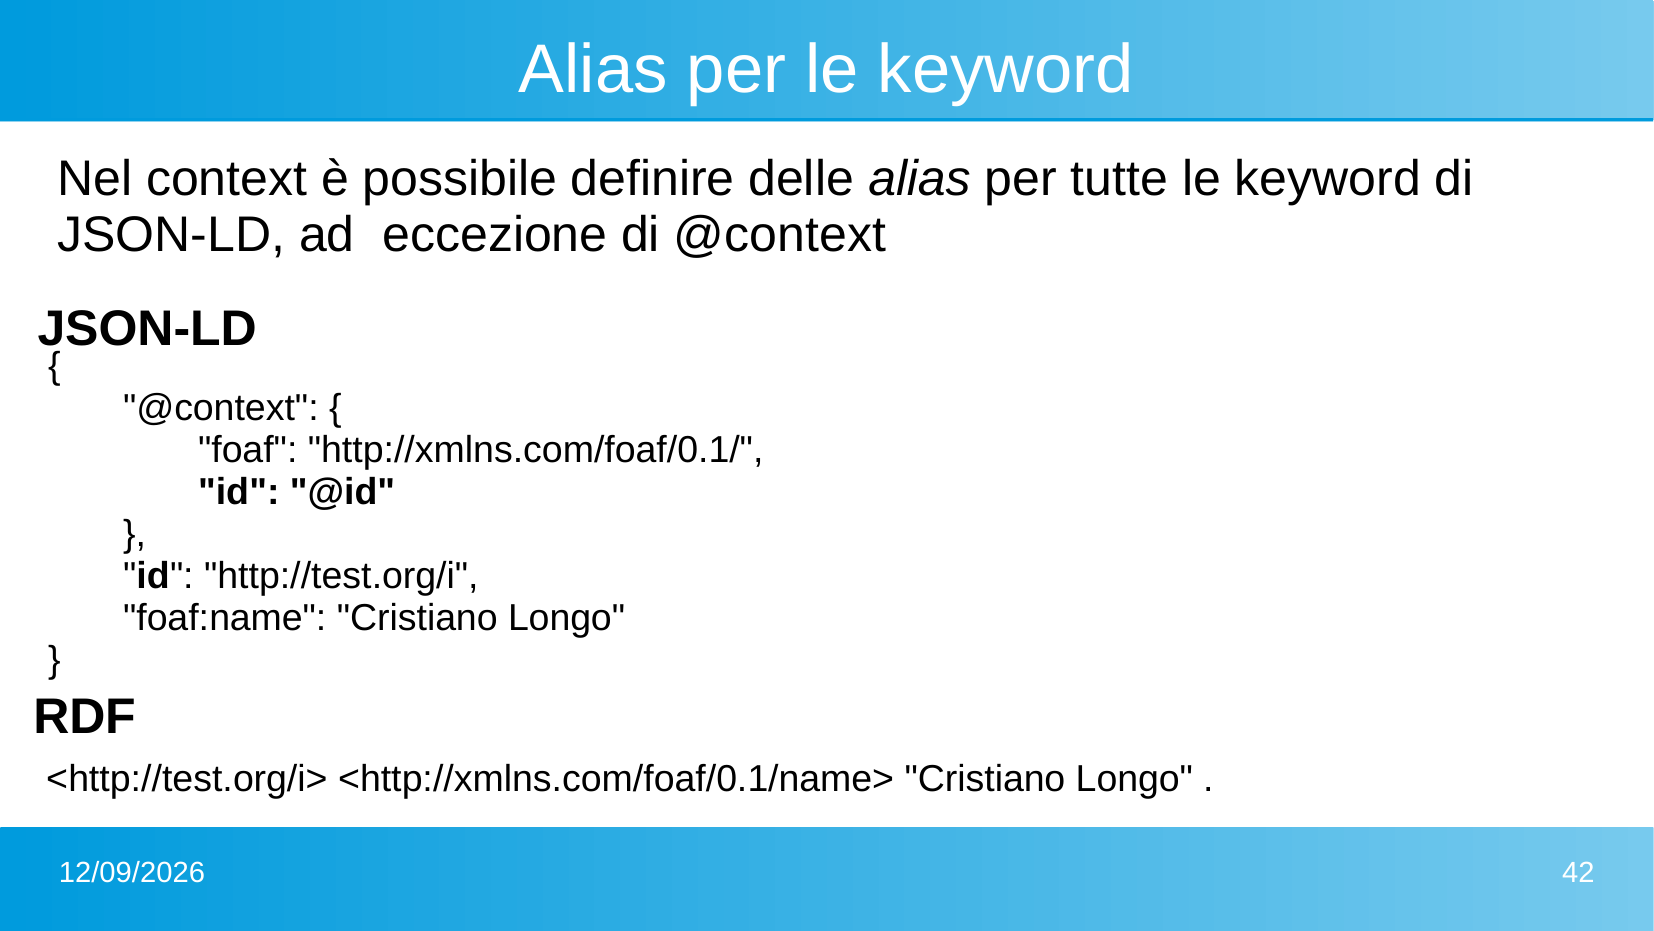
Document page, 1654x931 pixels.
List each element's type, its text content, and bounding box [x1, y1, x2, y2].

list Nel context è possibile definire delle alias per tutte le keyword di JSON-LD, ad eccezione di @context [57, 150, 1538, 273]
title Alias per le keyword [59, 29, 1595, 108]
list JSON-LD [37, 300, 1629, 376]
list RDF [33, 688, 1625, 764]
text_box { "@context": { "foaf": "http://xmlns.com/foaf/0.1/", "id": "@id" }, "id": "http://test.org/i", "foaf:name": "Cristiano Longo" } [33, 337, 1571, 688]
text_box <http://test.org/i> <http://xmlns.com/foaf/0.1/name> "Cristiano Longo" . [31, 750, 1570, 807]
